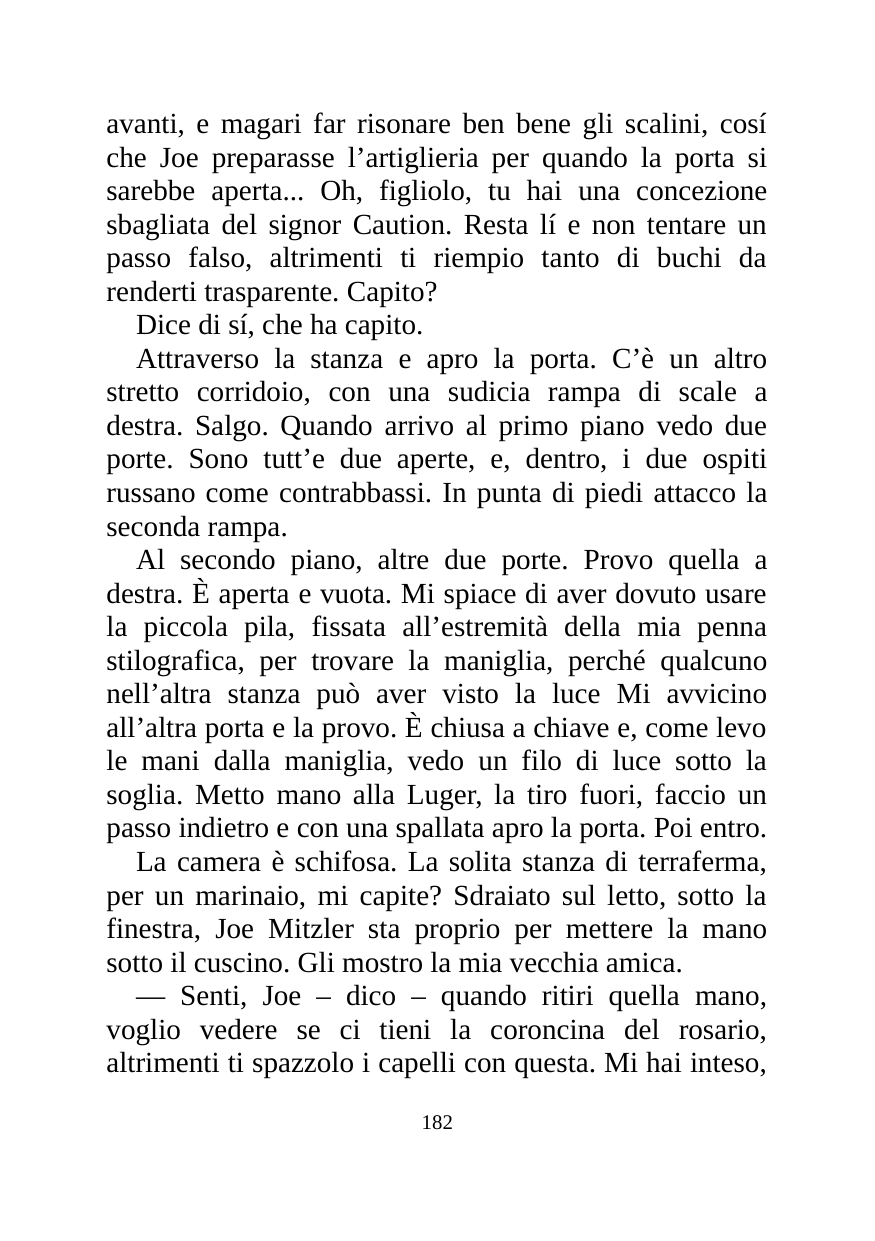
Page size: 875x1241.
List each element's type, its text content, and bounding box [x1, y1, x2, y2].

text Al secondo piano, altre due porte. Provo quella a destra. È aperta e vuota. Mi spiace di aver dovuto usare la piccola pila, fissata all’estremità della mia penna stilografica, per trovare la maniglia, perché qualcuno nell’altra stanza può aver visto la luce Mi avvicino all’altra porta e la provo. È chiusa a chiave e, come levo le mani dalla maniglia, vedo un filo di luce sotto la soglia. Metto mano alla Luger, la tiro fuori, faccio un passo indietro e con una spallata apro la porta. Poi entro. [106, 542, 768, 844]
text La camera è schifosa. La solita stanza di terraferma, per un marinaio, mi capite? Sdraiato sul letto, sotto la finestra, Joe Mitzler sta proprio per mettere la mano sotto il cuscino. Gli mostro la mia vecchia amica. [106, 844, 768, 978]
text Dice di sí, che ha capito. [106, 307, 768, 341]
text avanti, e magari far risonare ben bene gli scalini, cosí che Joe preparasse l’artiglieria per quando la porta si sarebbe aperta... Oh, figliolo, tu hai una concezione sbagliata del signor Caution. Resta lí e non tentare un passo falso, altrimenti ti riempio tanto di buchi da renderti trasparente. Capito? [106, 106, 768, 307]
text Attraverso la stanza e apro la porta. C’è un altro stretto corridoio, con una sudicia rampa di scale a destra. Salgo. Quando arrivo al primo piano vedo due porte. Sono tutt’e due aperte, e, dentro, i due ospiti russano come contrabbassi. In punta di piedi attacco la seconda rampa. [106, 341, 768, 542]
text — Senti, Joe – dico – quando ritiri quella mano, voglio vedere se ci tieni la coroncina del rosario, altrimenti ti spazzolo i capelli con questa. Mi hai inteso, [106, 978, 768, 1079]
